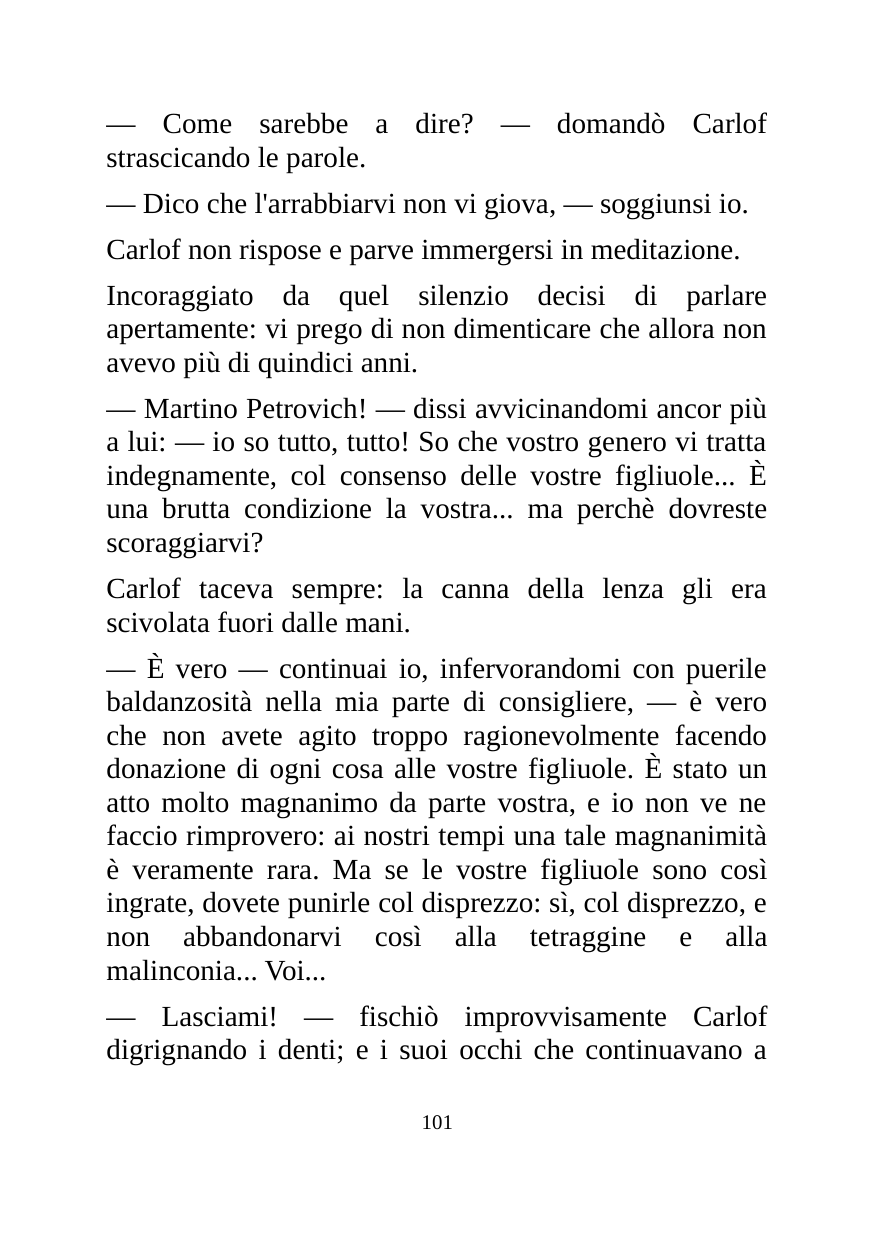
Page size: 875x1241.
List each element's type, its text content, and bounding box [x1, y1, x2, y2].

text Incoraggiato da quel silenzio decisi di parlare apertamente: vi prego di non dimenticare che allora non avevo più di quindici anni. [106, 278, 768, 378]
text — Come sarebbe a dire? — domandò Carlof strascicando le parole. [106, 106, 768, 173]
text Carlof non rispose e parve immergersi in meditazione. [106, 232, 768, 265]
text — Dico che l'arrabbiarvi non vi giova, — soggiunsi io. [106, 186, 768, 219]
text Carlof taceva sempre: la canna della lenza gli era scivolata fuori dalle mani. [106, 571, 768, 638]
text — Lasciami! — fischiò improvvisamente Carlof digrignando i denti; e i suoi occhi che continuavano a [106, 999, 768, 1066]
text — È vero — continuai io, infervorandomi con puerile baldanzosità nella mia parte di consigliere, — è vero che non avete agito troppo ragionevolmente facendo donazione di ogni cosa alle vostre figliuole. È stato un atto molto magnanimo da parte vostra, e io non ve ne faccio rimprovero: ai nostri tempi una tale magnanimità è veramente rara. Ma se le vostre figliuole sono così ingrate, dovete punirle col disprezzo: sì, col disprezzo, e non abbandonarvi così alla tetraggine e alla malinconia... Voi... [106, 651, 768, 986]
text — Martino Petrovich! — dissi avvicinandomi ancor più a lui: — io so tutto, tutto! So che vostro genero vi tratta indegnamente, col consenso delle vostre figliuole... È una brutta condizione la vostra... ma perchè dovreste scoraggiarvi? [106, 391, 768, 559]
